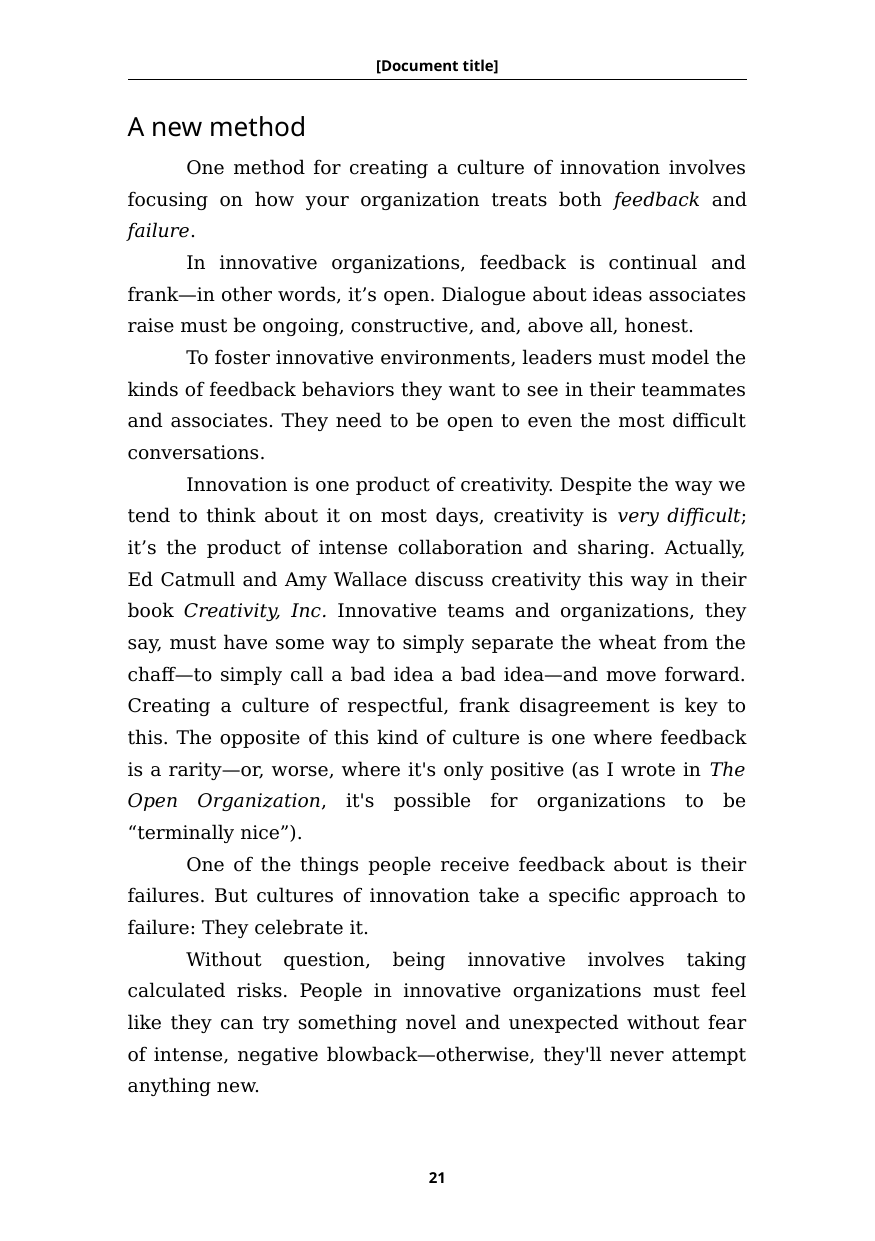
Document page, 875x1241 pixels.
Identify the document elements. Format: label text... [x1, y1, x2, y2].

text In innovative organizations, feedback is continual and frank—in other words, it’s open. Dialogue about ideas associates raise must be ongoing, constructive, and, above all, honest. [127, 252, 747, 337]
text One of the things people receive feedback about is their failures. But cultures of innovation take a specific approach to failure: They celebrate it. [127, 854, 747, 939]
subtitle A new method [127, 109, 747, 144]
text Innovation is one product of creativity. Despite the way we tend to think about it on most days, creativity is very difficult; it’s the product of intense collaboration and sharing. Actually, Ed Catmull and Amy Wallace discuss creativity this way in their book Creativity, Inc. Innovative teams and organizations, they say, must have some way to simply separate the wheat from the chaff—to simply call a bad idea a bad idea—and move forward. Creating a culture of respectful, frank disagreement is key to this. The opposite of this kind of culture is one where feedback is a rarity—or, worse, where it's only positive (as I wrote in The Open Organization, it's possible for organizations to be “terminally nice”). [127, 474, 747, 844]
text To foster innovative environments, leaders must model the kinds of feedback behaviors they want to see in their teammates and associates. They need to be open to even the most difficult conversations. [127, 347, 747, 464]
text Without question, being innovative involves taking calculated risks. People in innovative organizations must feel like they can try something novel and unexpected without fear of intense, negative blowback—otherwise, they'll never attempt anything new. [127, 949, 747, 1097]
text One method for creating a culture of innovation involves focusing on how your organization treats both feedback and failure. [127, 157, 747, 242]
